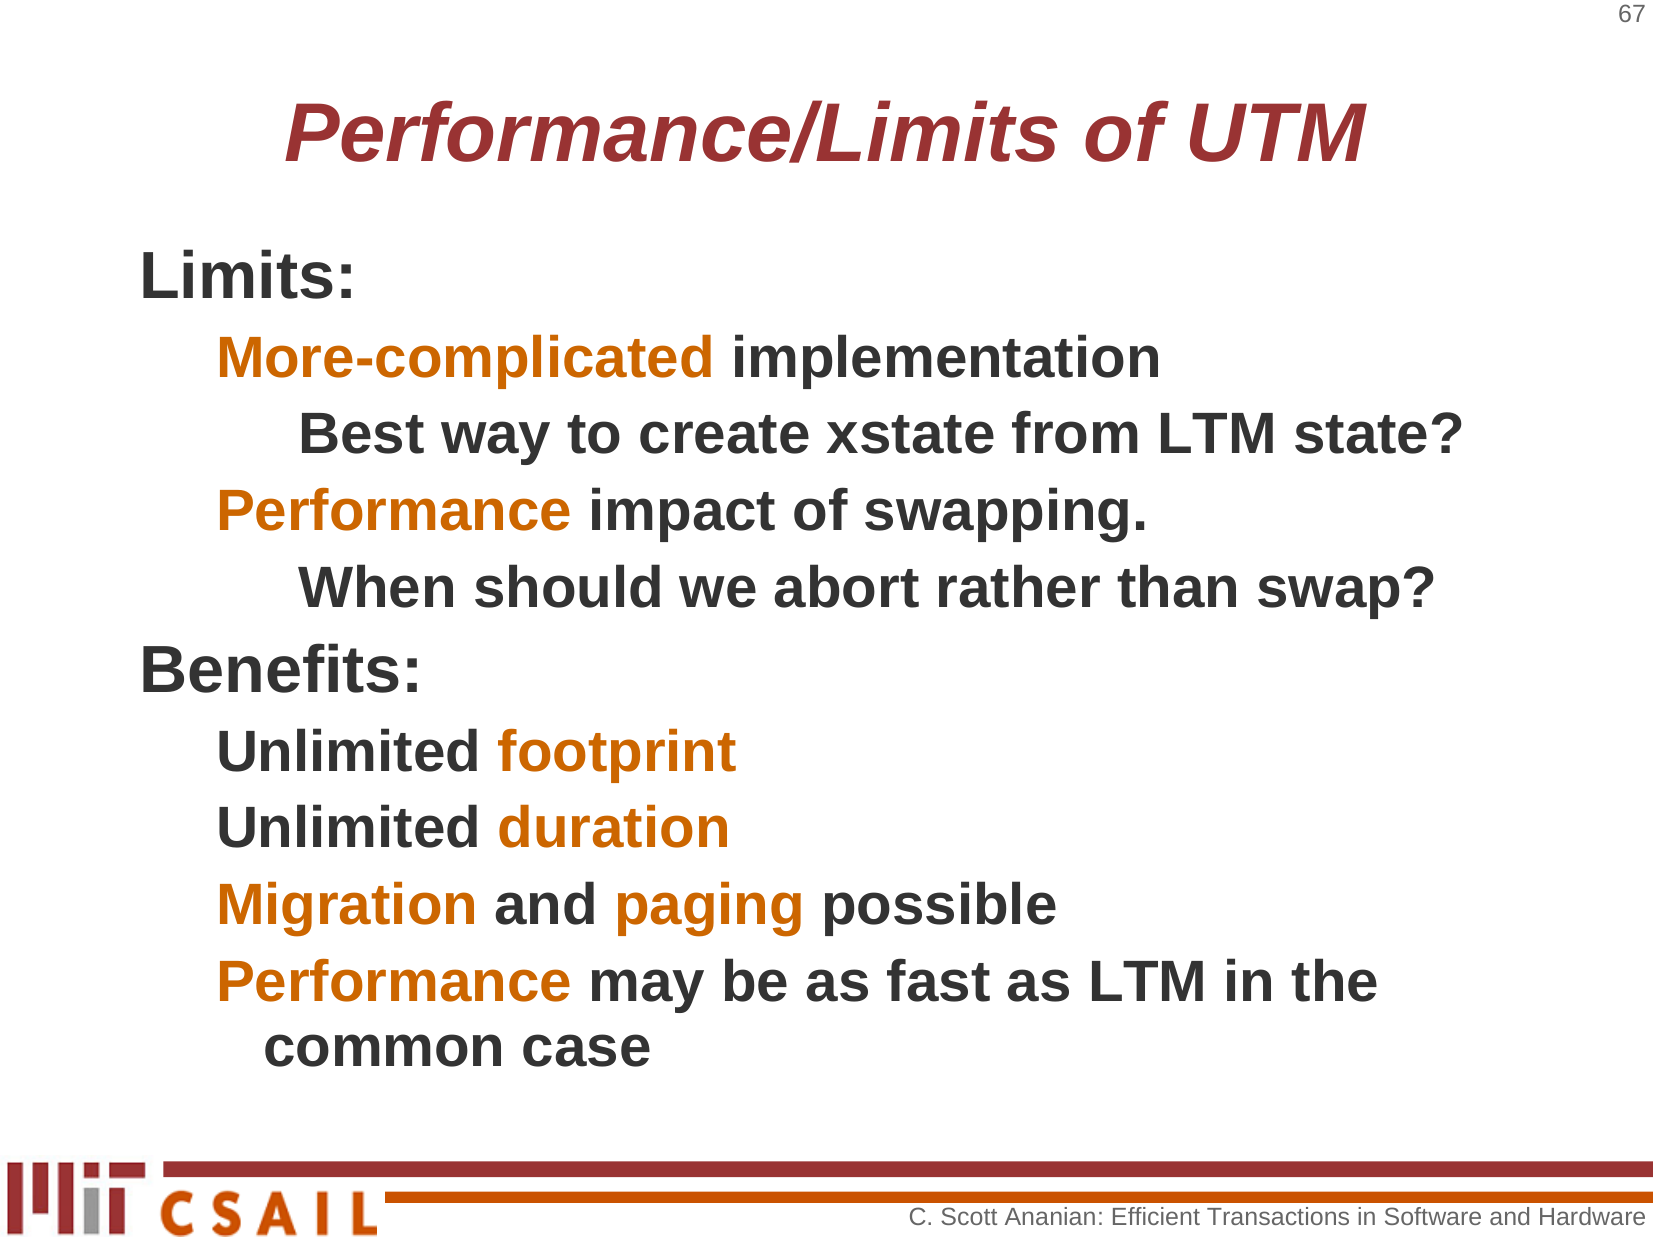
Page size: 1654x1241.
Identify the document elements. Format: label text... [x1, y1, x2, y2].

picture [0, 1155, 377, 1237]
list Limits: More-complicated implementation Best way to create xstate from LTM state? Performance impact of swapping. When should we abort rather than swap? Benefits: Unlimited footprint Unlimited duration Migration and paging possible Performance may be as fast as LTM in the common case [121, 237, 1561, 1133]
title Performance/Limits of UTM [51, 28, 1600, 237]
